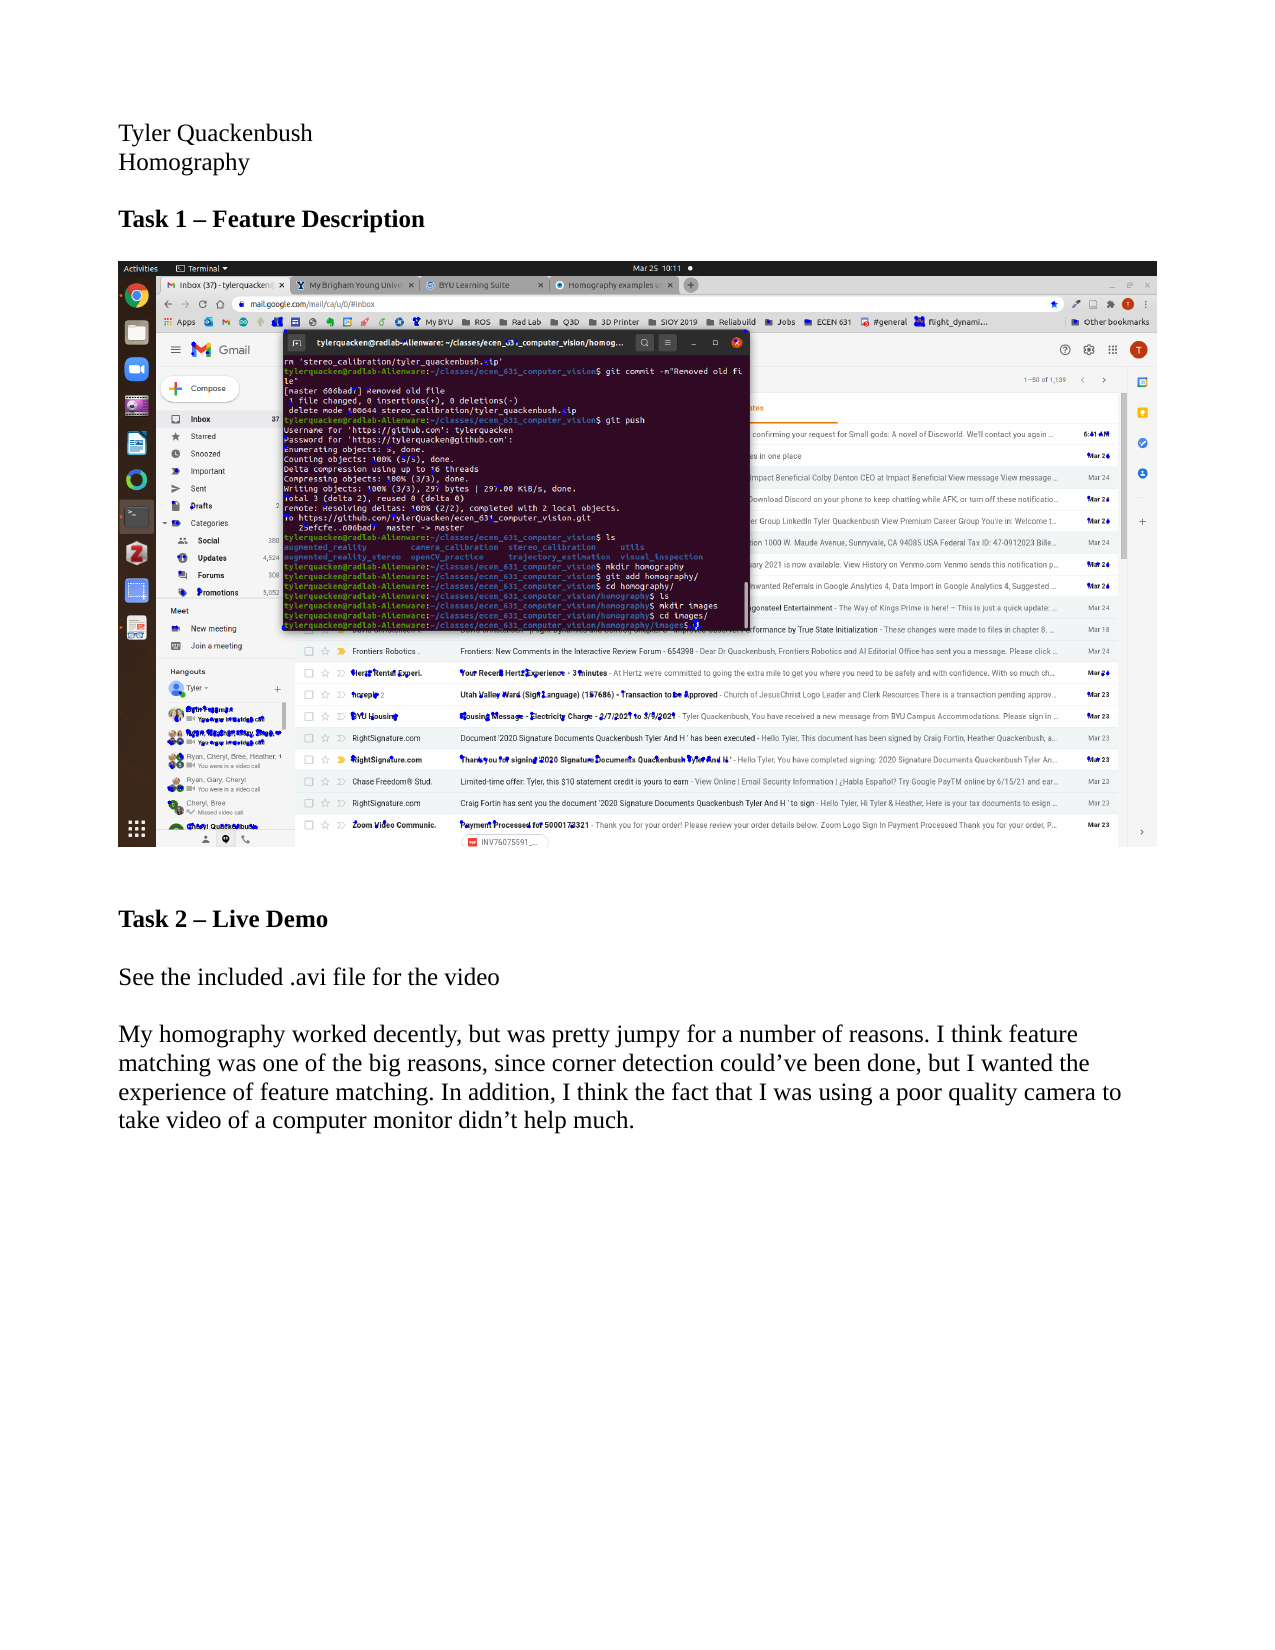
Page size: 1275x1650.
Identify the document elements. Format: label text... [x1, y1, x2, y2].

text See the included .avi file for the video [118, 962, 1157, 991]
text My homography worked decently, but was pretty jumpy for a number of reasons. I think feature matching was one of the big reasons, since corner detection could’ve been done, but I wanted the experience of feature matching. In addition, I think the fact that I was using a poor quality camera to take video of a computer monitor didn’t help much. [118, 1019, 1157, 1134]
text Task 1 – Feature Description [118, 204, 1157, 233]
picture [118, 261, 1157, 847]
text Tyler Quackenbush [118, 118, 1157, 147]
text Task 2 – Live Demo [118, 904, 1157, 933]
text Homography [118, 147, 1157, 176]
